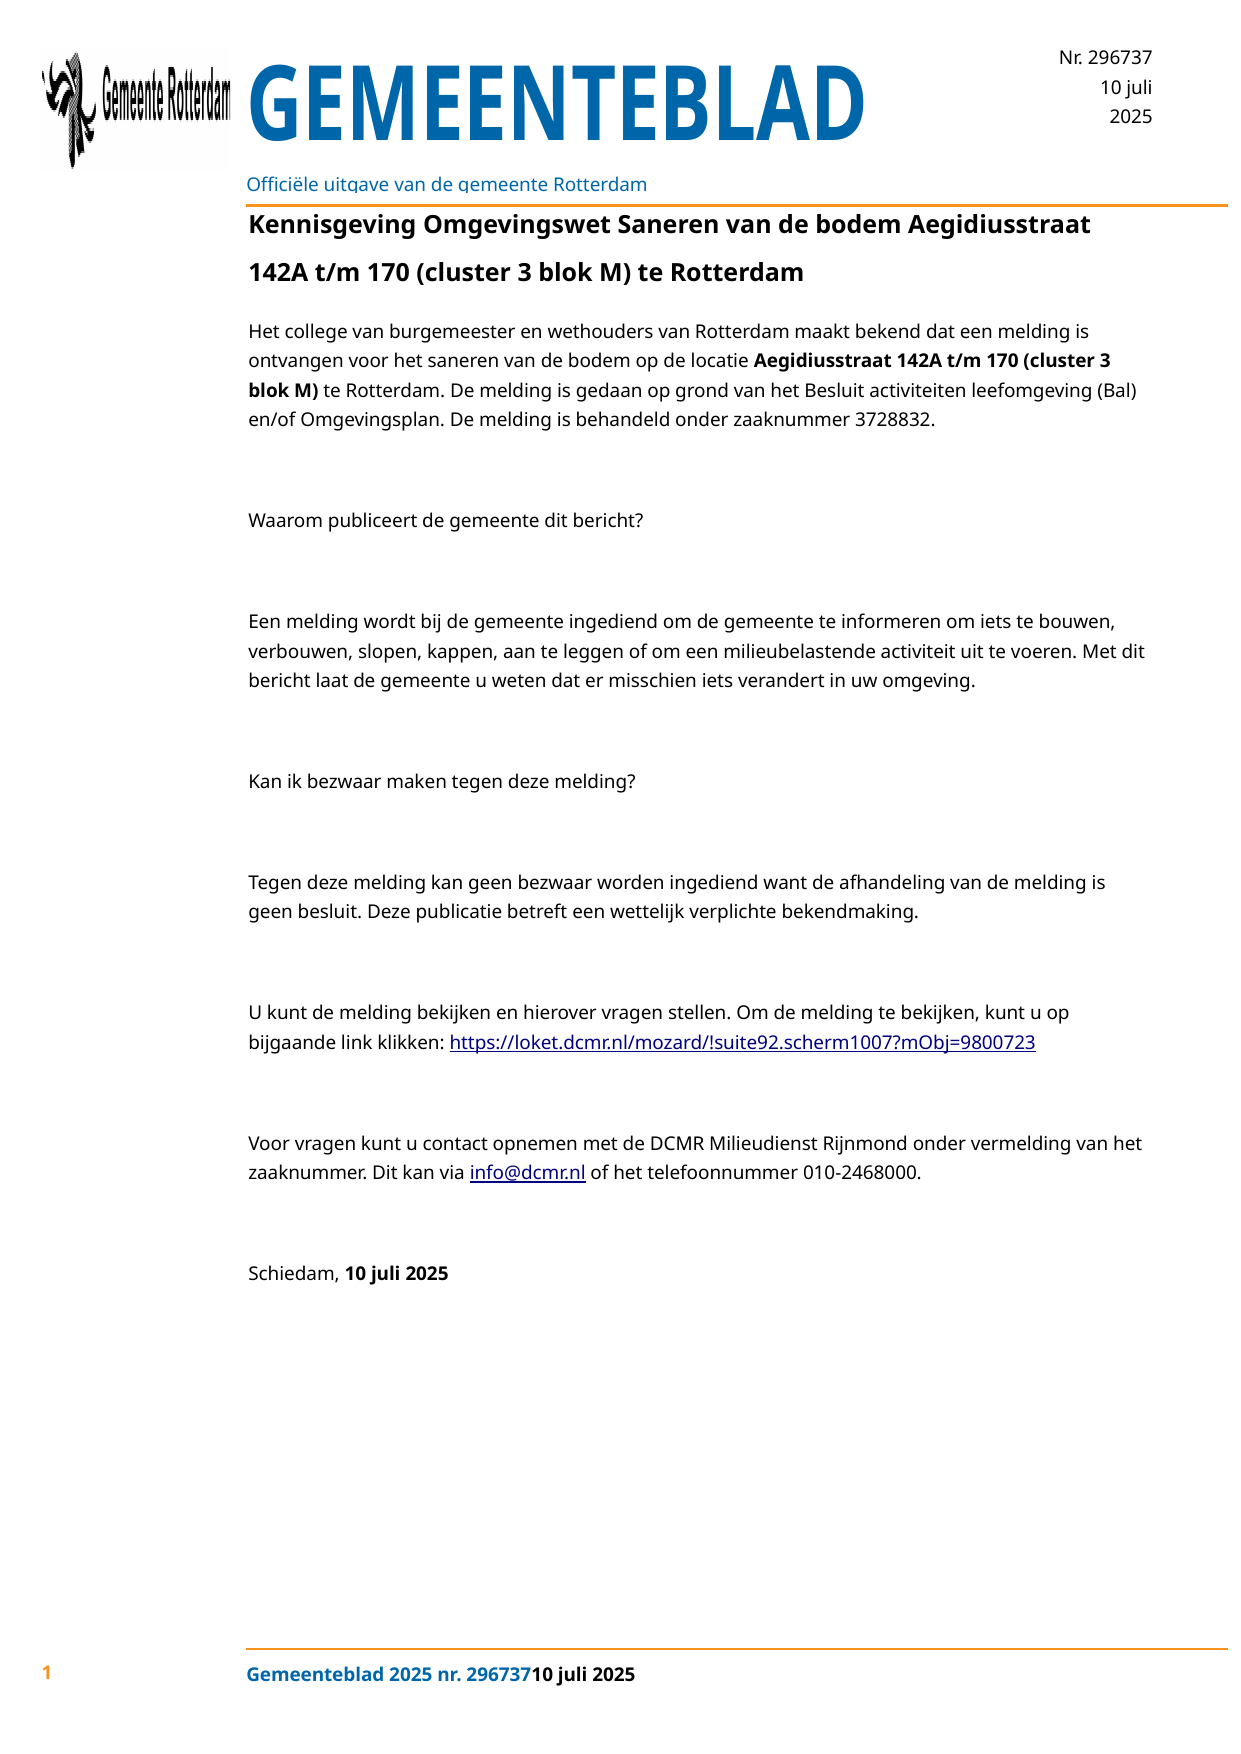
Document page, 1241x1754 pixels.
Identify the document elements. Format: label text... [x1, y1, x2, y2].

text Voor vragen kunt u contact opnemen met de DCMR Milieudienst Rijnmond onder vermelding van het zaaknummer. Dit kan via info@dcmr.nl of het telefoonnummer 010-2468000. [248, 1130, 1152, 1185]
text Kan ik bezwaar maken tegen deze melding? [248, 768, 1152, 794]
text Het college van burgemeester en wethouders van Rotterdam maakt bekend dat een melding is ontvangen voor het saneren van de bodem op de locatie Aegidiusstraat 142A t/m 170 (cluster 3 blok M) te Rotterdam. De melding is gedaan op grond van het Besluit activiteiten leefomgeving (Bal) en/of Omgevingsplan. De melding is behandeld onder zaaknummer 3728832. [248, 318, 1152, 432]
text U kunt de melding bekijken en hierover vragen stellen. Om de melding te bekijken, kunt u op bijgaande link klikken: https://loket.dcmr.nl/mozard/!suite92.scherm1007?mObj=9800723 [248, 999, 1152, 1055]
text Een melding wordt bij de gemeente ingediend om de gemeente te informeren om iets te bouwen, verbouwen, slopen, kappen, aan te leggen of om een milieubelastende activiteit uit te voeren. Met dit bericht laat de gemeente u weten dat er misschien iets verandert in uw omgeving. [248, 608, 1152, 693]
picture [41, 47, 231, 172]
text Tegen deze melding kan geen bezwaar worden ingediend want de afhandeling van de melding is geen besluit. Deze publicatie betreft een wettelijk verplichte bekendmaking. [248, 869, 1152, 924]
text Schiedam, 10 juli 2025 [248, 1260, 1152, 1286]
text Kennisgeving Omgevingswet Saneren van de bodem Aegidiusstraat 142A t/m 170 (cluster 3 blok M) te Rotterdam [248, 207, 1152, 288]
text Waarom publiceert de gemeente dit bericht? [248, 507, 1152, 533]
